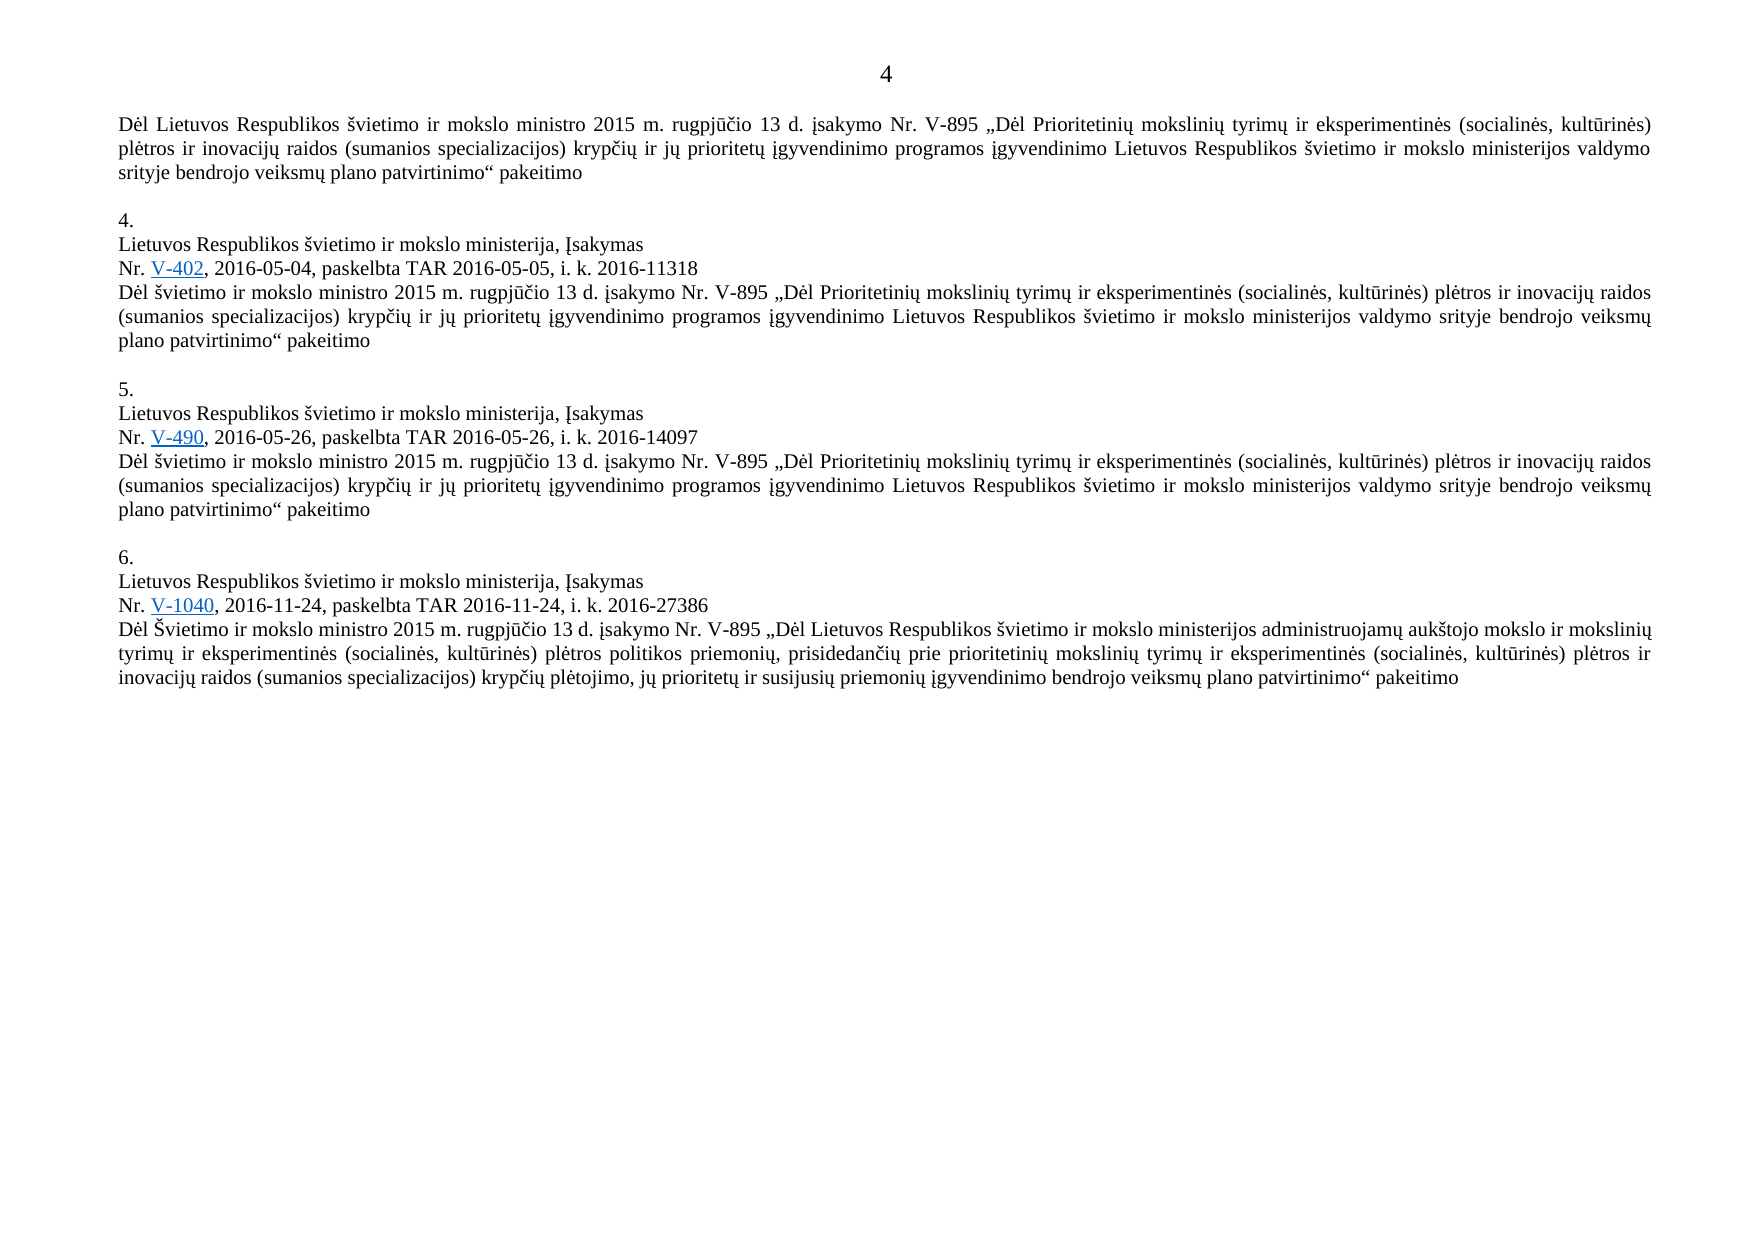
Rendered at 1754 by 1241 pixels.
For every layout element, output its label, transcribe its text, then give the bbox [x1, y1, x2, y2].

text Dėl Švietimo ir mokslo ministro 2015 m. rugpjūčio 13 d. įsakymo Nr. V-895 „Dėl Lietuvos Respublikos švietimo ir mokslo ministerijos administruojamų aukštojo mokslo ir mokslinių tyrimų ir eksperimentinės (socialinės, kultūrinės) plėtros politikos priemonių, prisidedančių prie prioritetinių mokslinių tyrimų ir eksperimentinės (socialinės, kultūrinės) plėtros ir inovacijų raidos (sumanios specializacijos) krypčių plėtojimo, jų prioritetų ir susijusių priemonių įgyvendinimo bendrojo veiksmų plano patvirtinimo“ pakeitimo [118, 617, 1654, 689]
text 4. [118, 208, 1654, 232]
text Lietuvos Respublikos švietimo ir mokslo ministerija, Įsakymas [118, 401, 1654, 424]
text Lietuvos Respublikos švietimo ir mokslo ministerija, Įsakymas [118, 569, 1654, 593]
text Nr. V-490, 2016-05-26, paskelbta TAR 2016-05-26, i. k. 2016-14097 [118, 424, 1654, 449]
text 6. [118, 545, 1654, 569]
text Lietuvos Respublikos švietimo ir mokslo ministerija, Įsakymas [118, 232, 1654, 256]
text Dėl Lietuvos Respublikos švietimo ir mokslo ministro 2015 m. rugpjūčio 13 d. įsakymo Nr. V-895 „Dėl Prioritetinių mokslinių tyrimų ir eksperimentinės (socialinės, kultūrinės) plėtros ir inovacijų raidos (sumanios specializacijos) krypčių ir jų prioritetų įgyvendinimo programos įgyvendinimo Lietuvos Respublikos švietimo ir mokslo ministerijos valdymo srityje bendrojo veiksmų plano patvirtinimo“ pakeitimo [118, 112, 1654, 184]
text Nr. V-402, 2016-05-04, paskelbta TAR 2016-05-05, i. k. 2016-11318 [118, 256, 1654, 280]
text 5. [118, 376, 1654, 401]
text Dėl švietimo ir mokslo ministro 2015 m. rugpjūčio 13 d. įsakymo Nr. V-895 „Dėl Prioritetinių mokslinių tyrimų ir eksperimentinės (socialinės, kultūrinės) plėtros ir inovacijų raidos (sumanios specializacijos) krypčių ir jų prioritetų įgyvendinimo programos įgyvendinimo Lietuvos Respublikos švietimo ir mokslo ministerijos valdymo srityje bendrojo veiksmų plano patvirtinimo“ pakeitimo [118, 449, 1654, 521]
text Nr. V-1040, 2016-11-24, paskelbta TAR 2016-11-24, i. k. 2016-27386 [118, 593, 1654, 617]
text Dėl švietimo ir mokslo ministro 2015 m. rugpjūčio 13 d. įsakymo Nr. V-895 „Dėl Prioritetinių mokslinių tyrimų ir eksperimentinės (socialinės, kultūrinės) plėtros ir inovacijų raidos (sumanios specializacijos) krypčių ir jų prioritetų įgyvendinimo programos įgyvendinimo Lietuvos Respublikos švietimo ir mokslo ministerijos valdymo srityje bendrojo veiksmų plano patvirtinimo“ pakeitimo [118, 280, 1654, 352]
